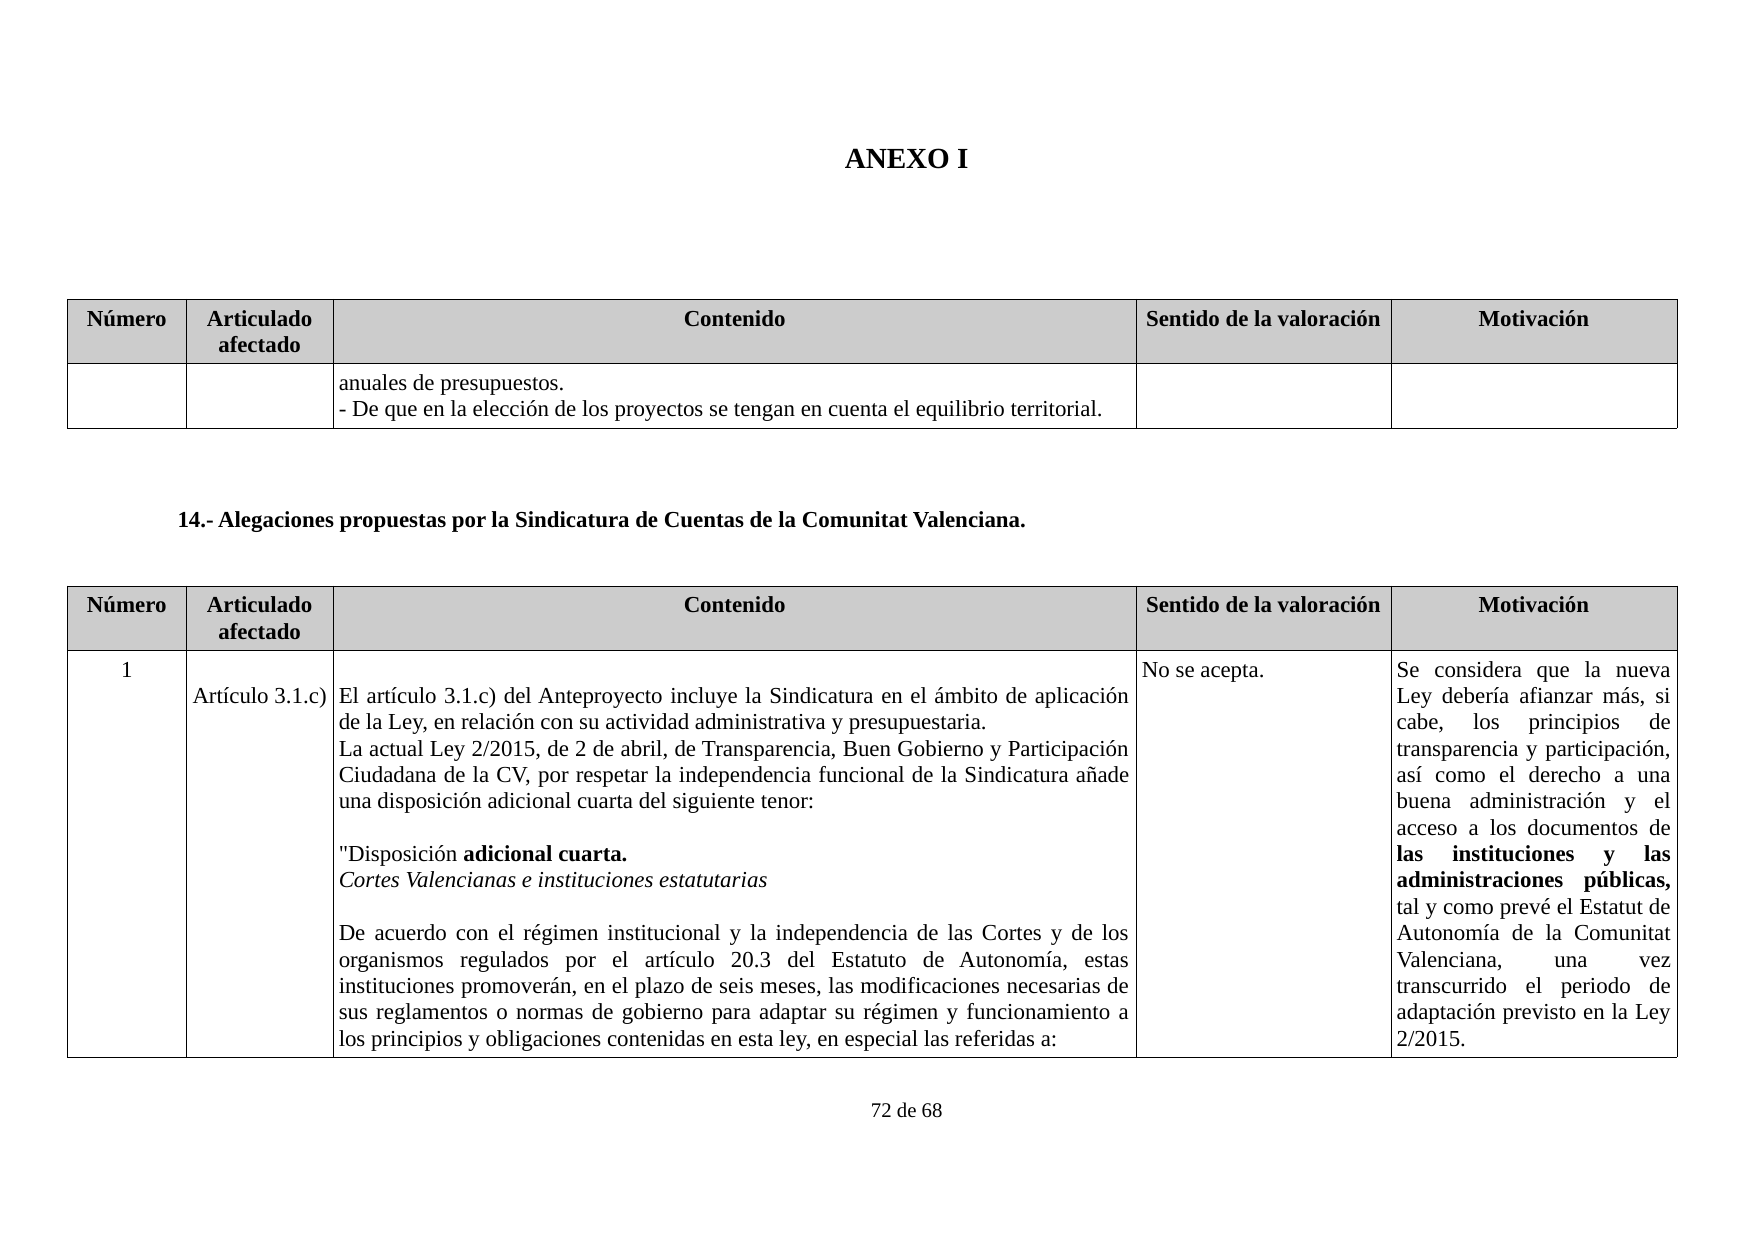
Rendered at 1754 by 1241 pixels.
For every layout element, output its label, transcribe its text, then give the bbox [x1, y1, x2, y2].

text 14.- Alegaciones propuestas por la Sindicatura de Cuentas de la Comunitat Valenciana. [177, 507, 1636, 533]
table_cell [1392, 364, 1677, 427]
table_cell [187, 364, 333, 427]
table_header Sentido de la valoración [1137, 300, 1391, 363]
table_cell anuales de presupuestos. - De que en la elección de los proyectos se tengan en cuenta el equilibrio territorial. [334, 364, 1136, 427]
table_header Articulado afectado [187, 300, 333, 363]
table_cell El artículo 3.1.c) del Anteproyecto incluye la Sindicatura en el ámbito de aplicación de la Ley, en relación con su actividad administrativa y presupuestaria. La actual Ley 2/2015, de 2 de abril, de Transparencia, Buen Gobierno y Participación Ciudadana de la CV, por respetar la independencia funcional de la Sindicatura añade una disposición adicional cuarta del siguiente tenor: "Disposición adicional cuarta. Cortes Valencianas e instituciones estatutarias De acuerdo con el régimen institucional y la independencia de las Cortes y de los organismos regulados por el artículo 20.3 del Estatuto de Autonomía, estas instituciones promoverán, en el plazo de seis meses, las modificaciones necesarias de sus reglamentos o normas de gobierno para adaptar su régimen y funcionamiento a los principios y obligaciones contenidas en esta ley, en especial las referidas a: [334, 651, 1136, 1057]
table_header Motivación [1392, 587, 1677, 650]
table_cell [68, 364, 186, 427]
table_header Contenido [334, 300, 1136, 363]
table_header Número [68, 300, 186, 363]
table_cell 1 [68, 651, 186, 1057]
table_cell Se considera que la nueva Ley debería afianzar más, si cabe, los principios de transparencia y participación, así como el derecho a una buena administración y el acceso a los documentos de las instituciones y las administraciones públicas, tal y como prevé el Estatut de Autonomía de la Comunitat Valenciana, una vez transcurrido el periodo de adaptación previsto en la Ley 2/2015. [1392, 651, 1677, 1057]
table_header Motivación [1392, 300, 1677, 363]
table_cell No se acepta. [1137, 651, 1391, 1057]
table_header Articulado afectado [187, 587, 333, 650]
table_header Número [68, 587, 186, 650]
table_header Contenido [334, 587, 1136, 650]
table_cell [1137, 364, 1391, 427]
table_header Sentido de la valoración [1137, 587, 1391, 650]
table_cell Artículo 3.1.c) [187, 651, 333, 1057]
